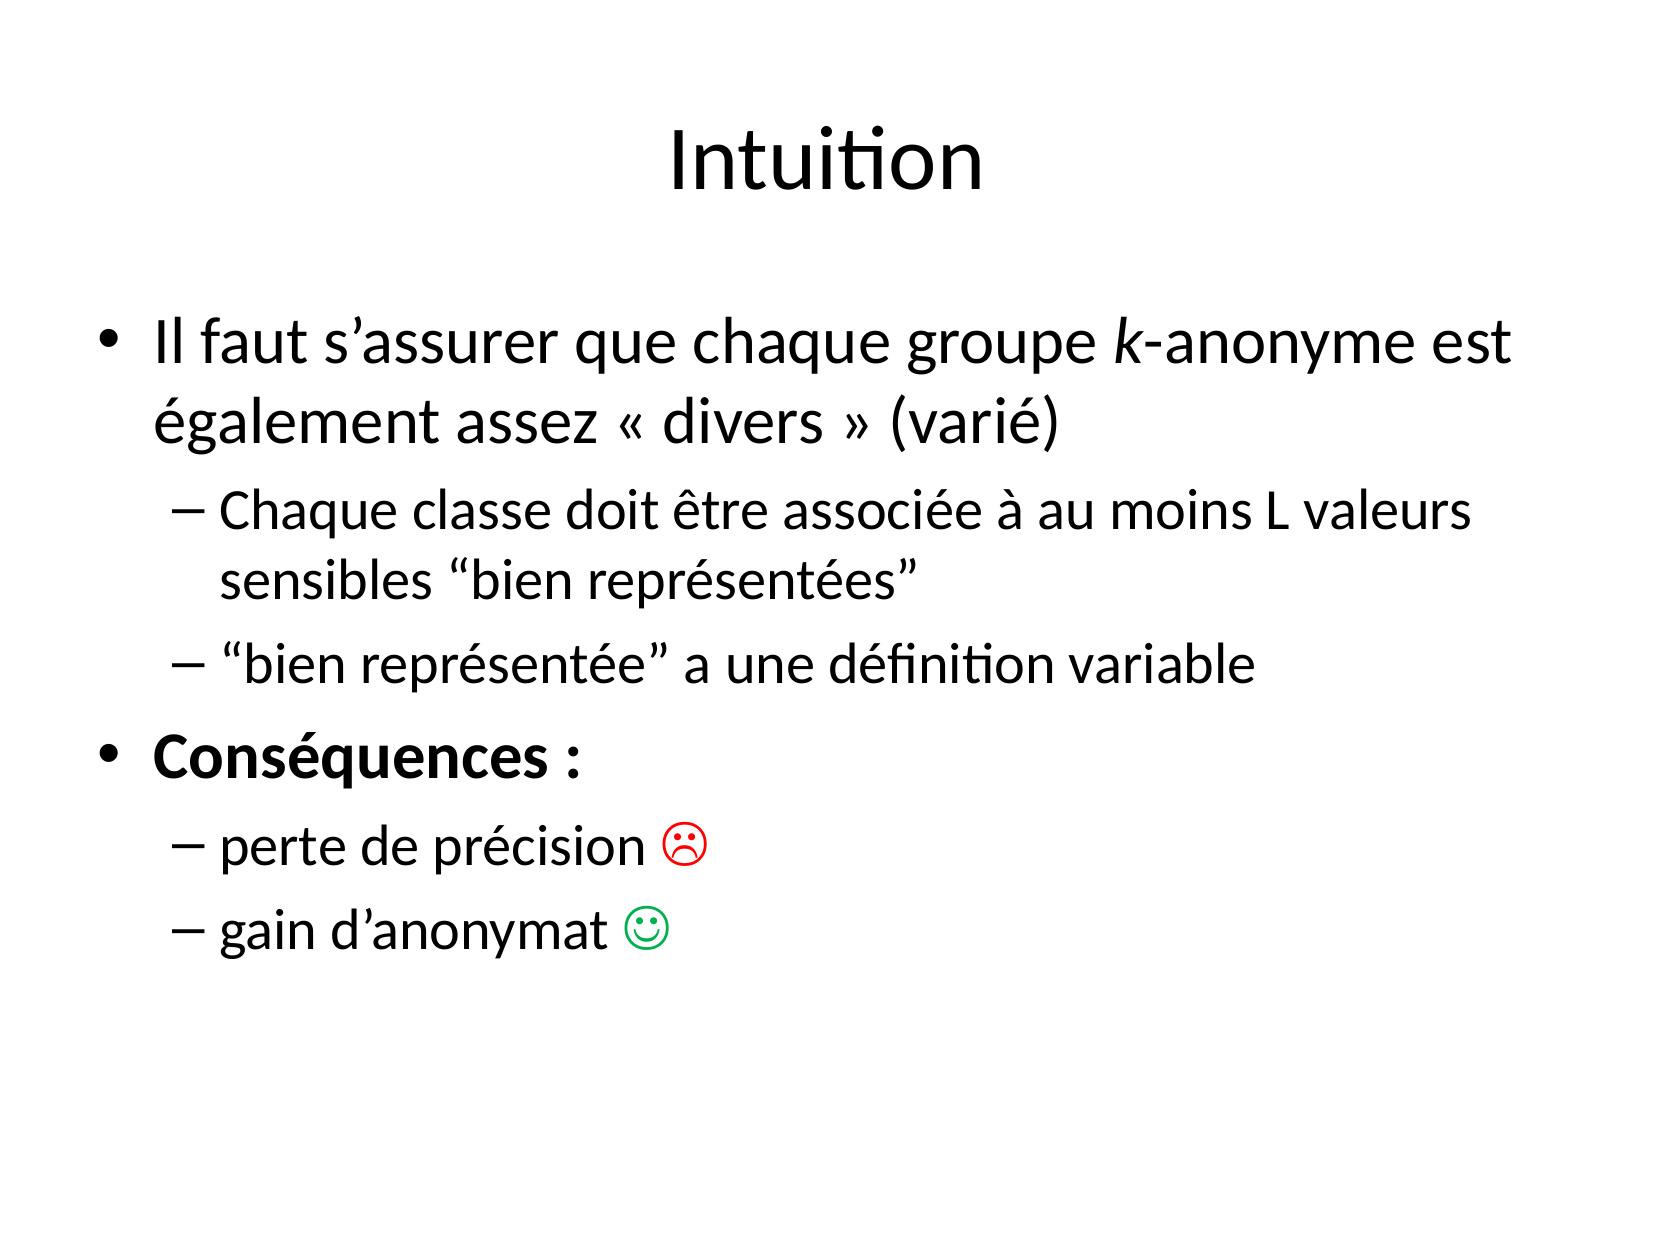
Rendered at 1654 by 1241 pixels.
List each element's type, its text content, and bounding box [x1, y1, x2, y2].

text_box Intuition [82, 49, 1571, 257]
text_box Il faut s’assurer que chaque groupe k-anonyme est également assez « divers » (varié) Chaque classe doit être associée à au moins L valeurs sensibles “bien représentées” “bien représentée” a une définition variable Conséquences : perte de précision  gain d’anonymat  [82, 289, 1571, 1108]
